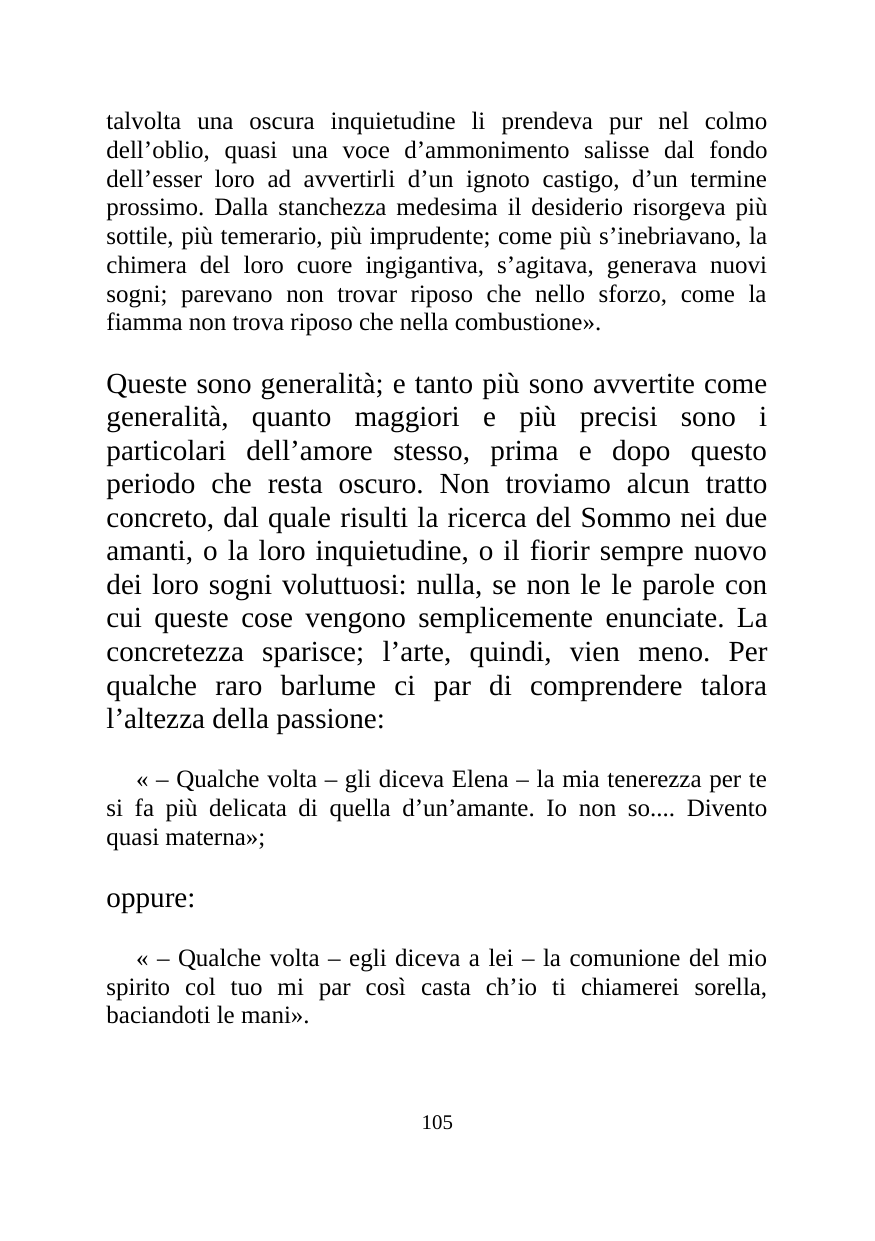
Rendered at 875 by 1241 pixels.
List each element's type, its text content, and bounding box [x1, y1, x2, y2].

text « – Qualche volta – egli diceva a lei – la comunione del mio spirito col tuo mi par così casta ch’io ti chiamerei sorella, baciandoti le mani». [106, 943, 768, 1029]
text oppure: [106, 880, 768, 913]
text Queste sono generalità; e tanto più sono avvertite come generalità, quanto maggiori e più precisi sono i particolari dell’amore stesso, prima e dopo questo periodo che resta oscuro. Non troviamo alcun tratto concreto, dal quale risulti la ricerca del Sommo nei due amanti, o la loro inquietudine, o il fiorir sempre nuovo dei loro sogni voluttuosi: nulla, se non le le parole con cui queste cose vengono semplicemente enunciate. La concretezza sparisce; l’arte, quindi, vien meno. Per qualche raro barlume ci par di comprendere talora l’altezza della passione: [106, 366, 768, 735]
text talvolta una oscura inquietudine li prendeva pur nel colmo dell’oblio, quasi una voce d’ammonimento salisse dal fondo dell’esser loro ad avvertirli d’un ignoto castigo, d’un termine prossimo. Dalla stanchezza medesima il desiderio risorgeva più sottile, più temerario, più imprudente; come più s’inebriavano, la chimera del loro cuore ingigantiva, s’agitava, generava nuovi sogni; parevano non trovar riposo che nello sforzo, come la fiamma non trova riposo che nella combustione». [106, 106, 768, 336]
text « – Qualche volta – gli diceva Elena – la mia tenerezza per te si fa più delicata di quella d’un’amante. Io non so.... Divento quasi materna»; [106, 764, 768, 850]
